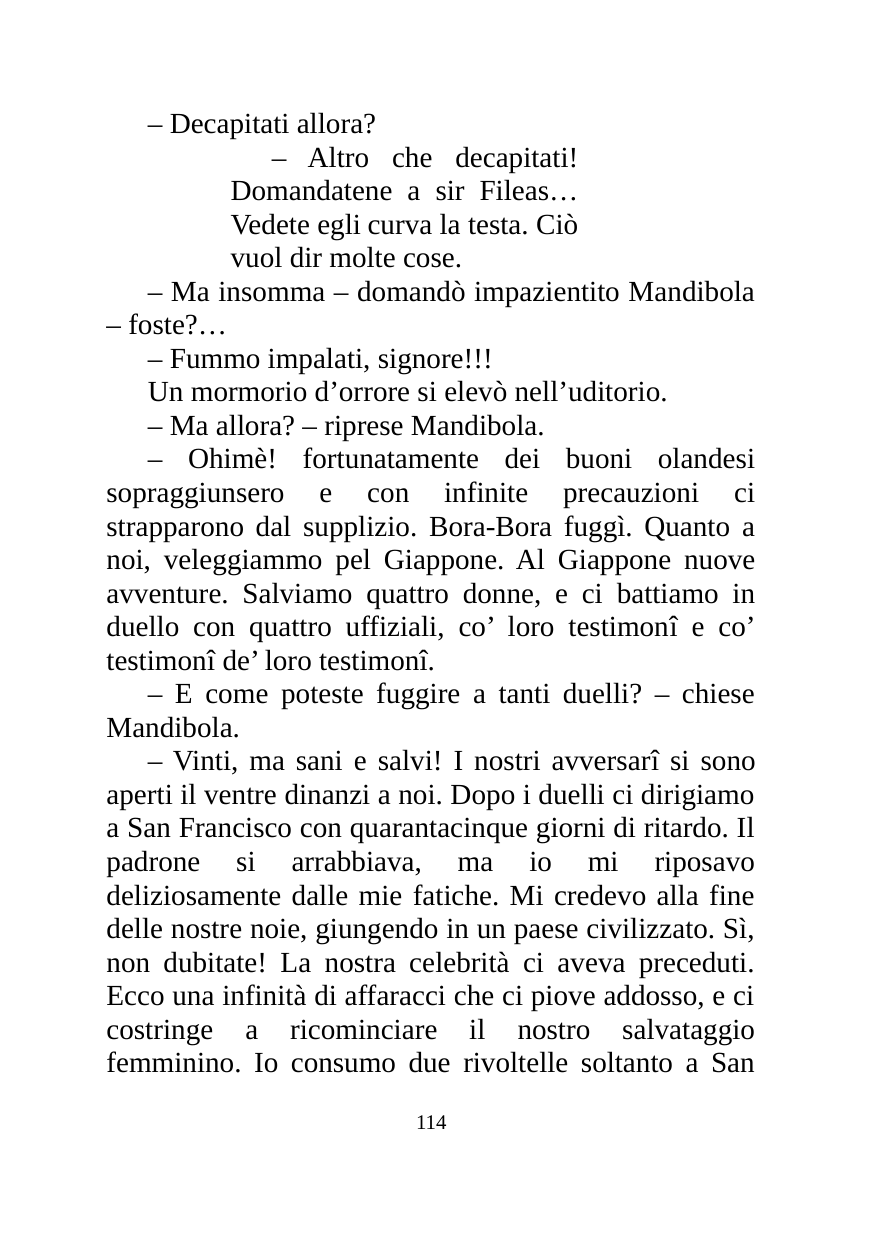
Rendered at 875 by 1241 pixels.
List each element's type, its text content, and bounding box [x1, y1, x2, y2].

text – Ohimè! fortunatamente dei buoni olandesi sopraggiunsero e con infinite precauzioni ci strapparono dal supplizio. Bora-Bora fuggì. Quanto a noi, veleggiammo pel Giappone. Al Giappone nuove avventure. Salviamo quattro donne, e ci battiamo in duello con quattro uffiziali, co’ loro testimonî e co’ testimonî de’ loro testimonî. [106, 442, 756, 676]
text Un mormorio d’orrore si elevò nell’uditorio. [106, 374, 756, 408]
text – E come poteste fuggire a tanti duelli? – chiese Mandibola. [106, 676, 756, 743]
text – Fummo impalati, signore!!! [106, 341, 756, 374]
text – Altro che decapitati! Domandatene a sir Fileas… Vedete egli curva la testa. Ciò vuol dir molte cose. [230, 140, 578, 274]
text – Vinti, ma sani e salvi! I nostri avversarî si sono aperti il ventre dinanzi a noi. Dopo i duelli ci dirigiamo a San Francisco con quarantacinque giorni di ritardo. Il padrone si arrabbiava, ma io mi riposavo deliziosamente dalle mie fatiche. Mi credevo alla fine delle nostre noie, giungendo in un paese civilizzato. Sì, non dubitate! La nostra celebrità ci aveva preceduti. Ecco una infinità di affaracci che ci piove addosso, e ci costringe a ricominciare il nostro salvataggio femminino. Io consumo due rivoltelle soltanto a San [106, 743, 756, 1079]
text – Decapitati allora? [106, 106, 756, 140]
text – Ma insomma – domandò impazientito Mandibola – foste?… [106, 274, 756, 341]
text – Ma allora? – riprese Mandibola. [106, 408, 756, 442]
